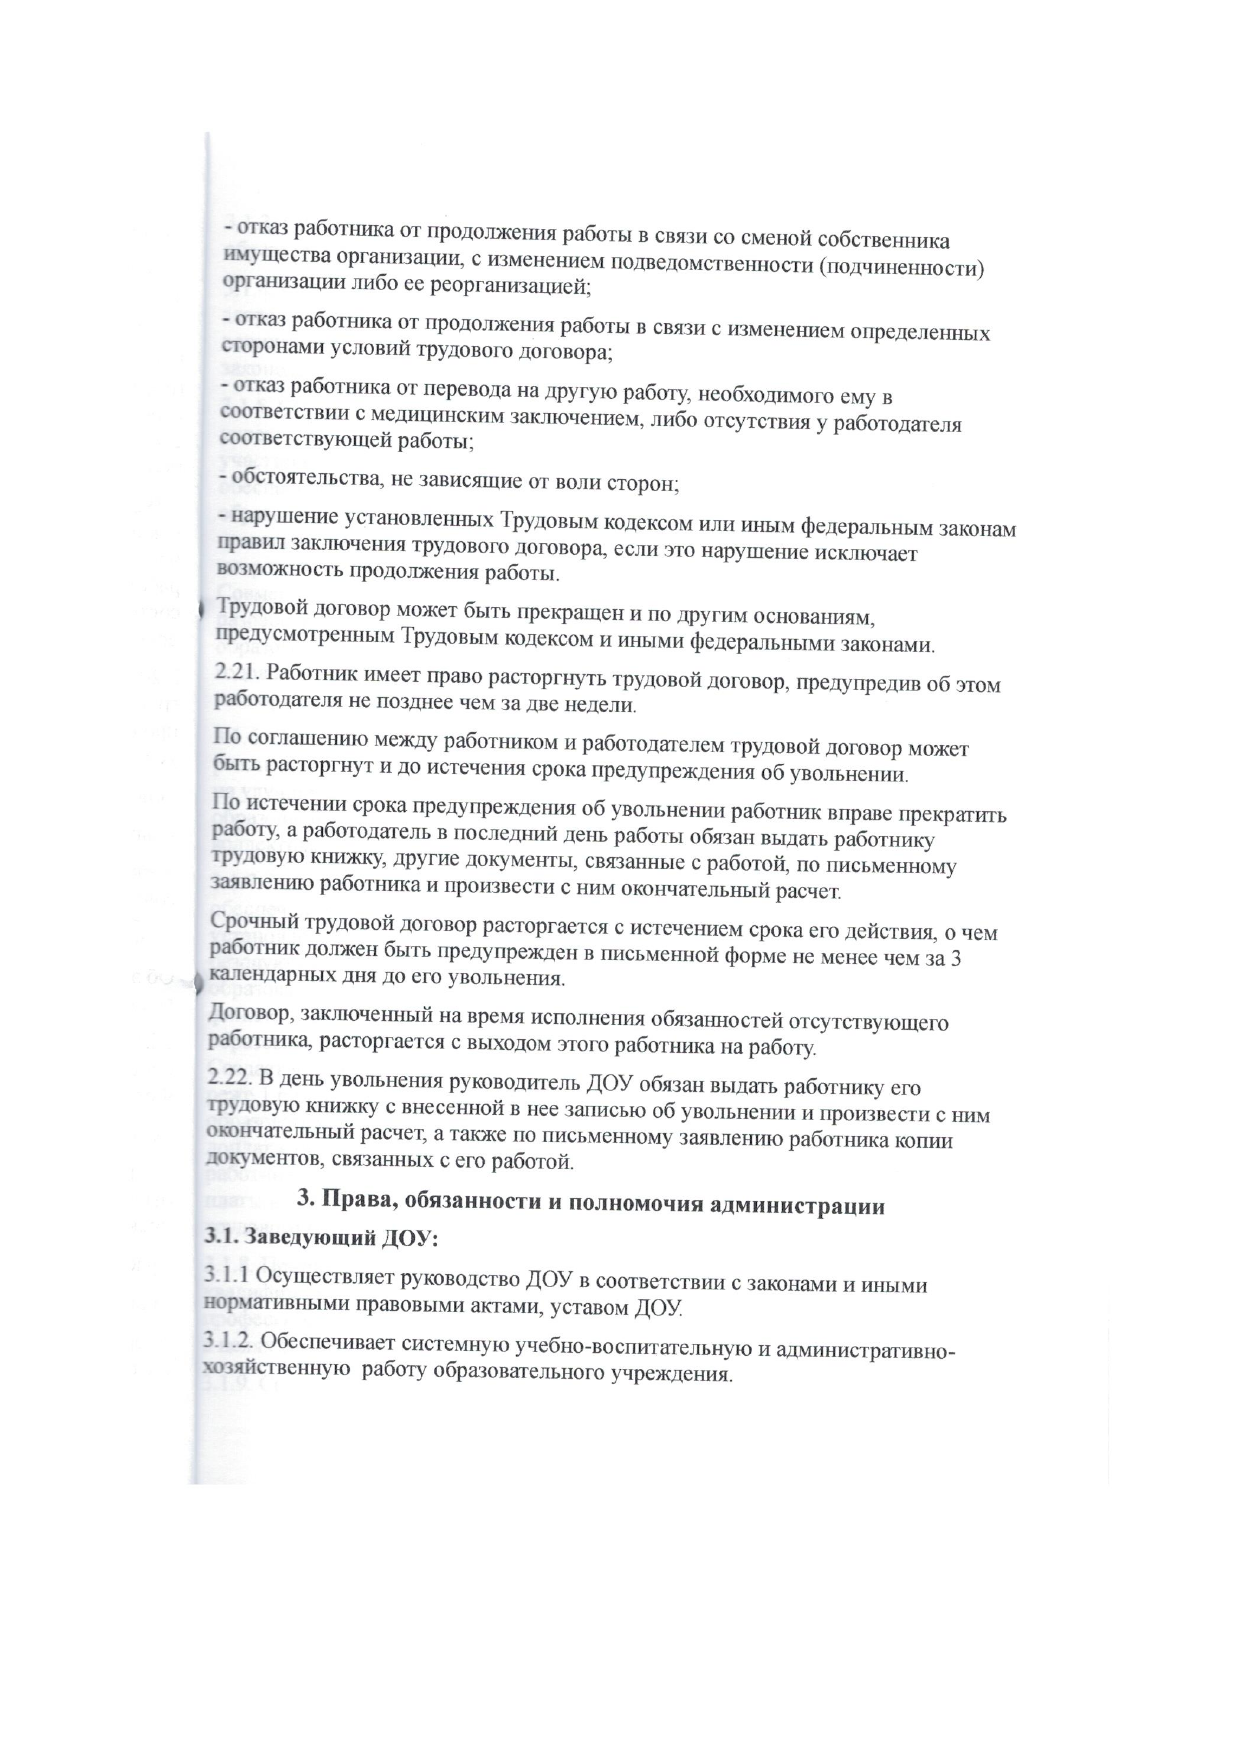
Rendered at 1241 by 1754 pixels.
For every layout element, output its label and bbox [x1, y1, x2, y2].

picture [118, 118, 1123, 1499]
